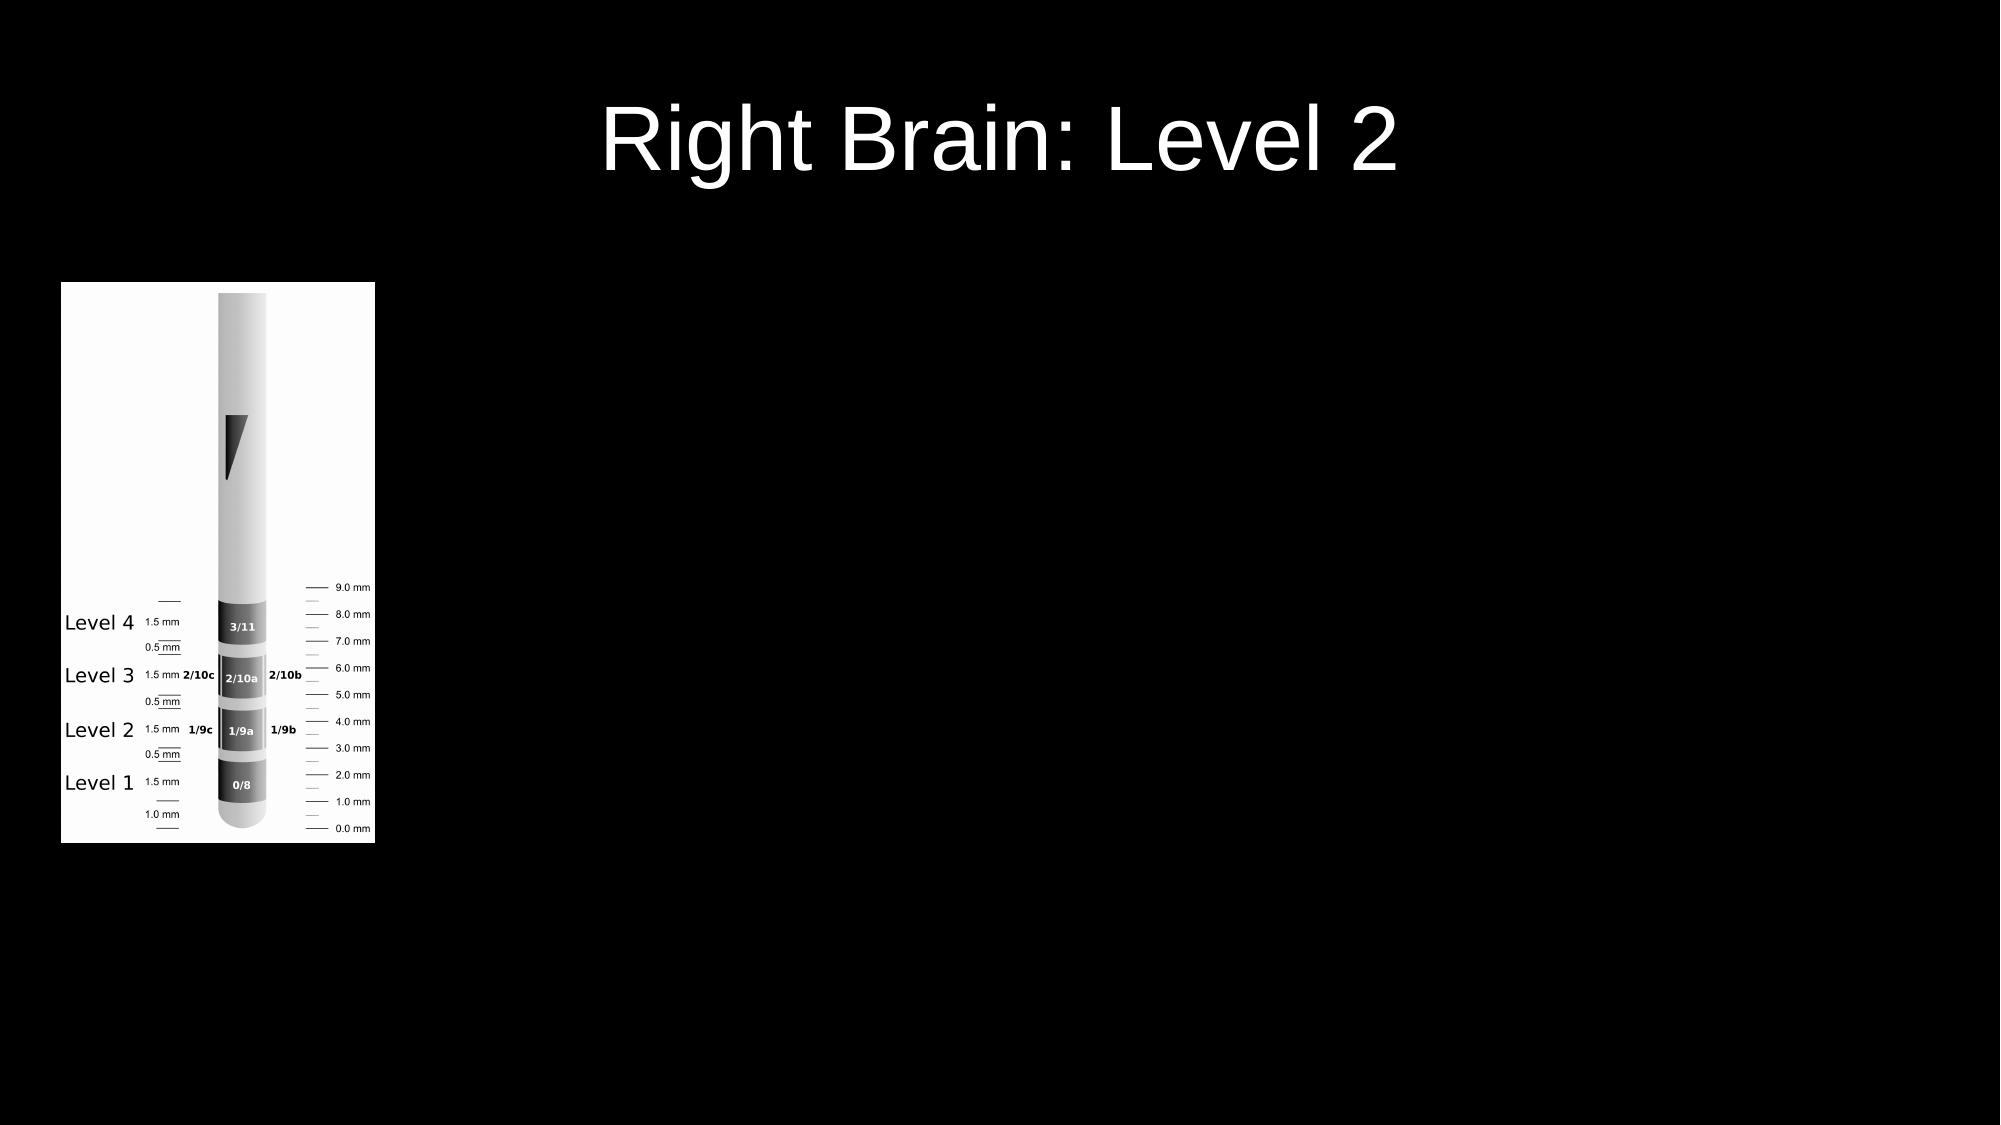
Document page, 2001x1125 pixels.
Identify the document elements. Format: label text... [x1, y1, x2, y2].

picture [61, 282, 375, 843]
title Right Brain: Level 2 [99, 44, 1900, 233]
